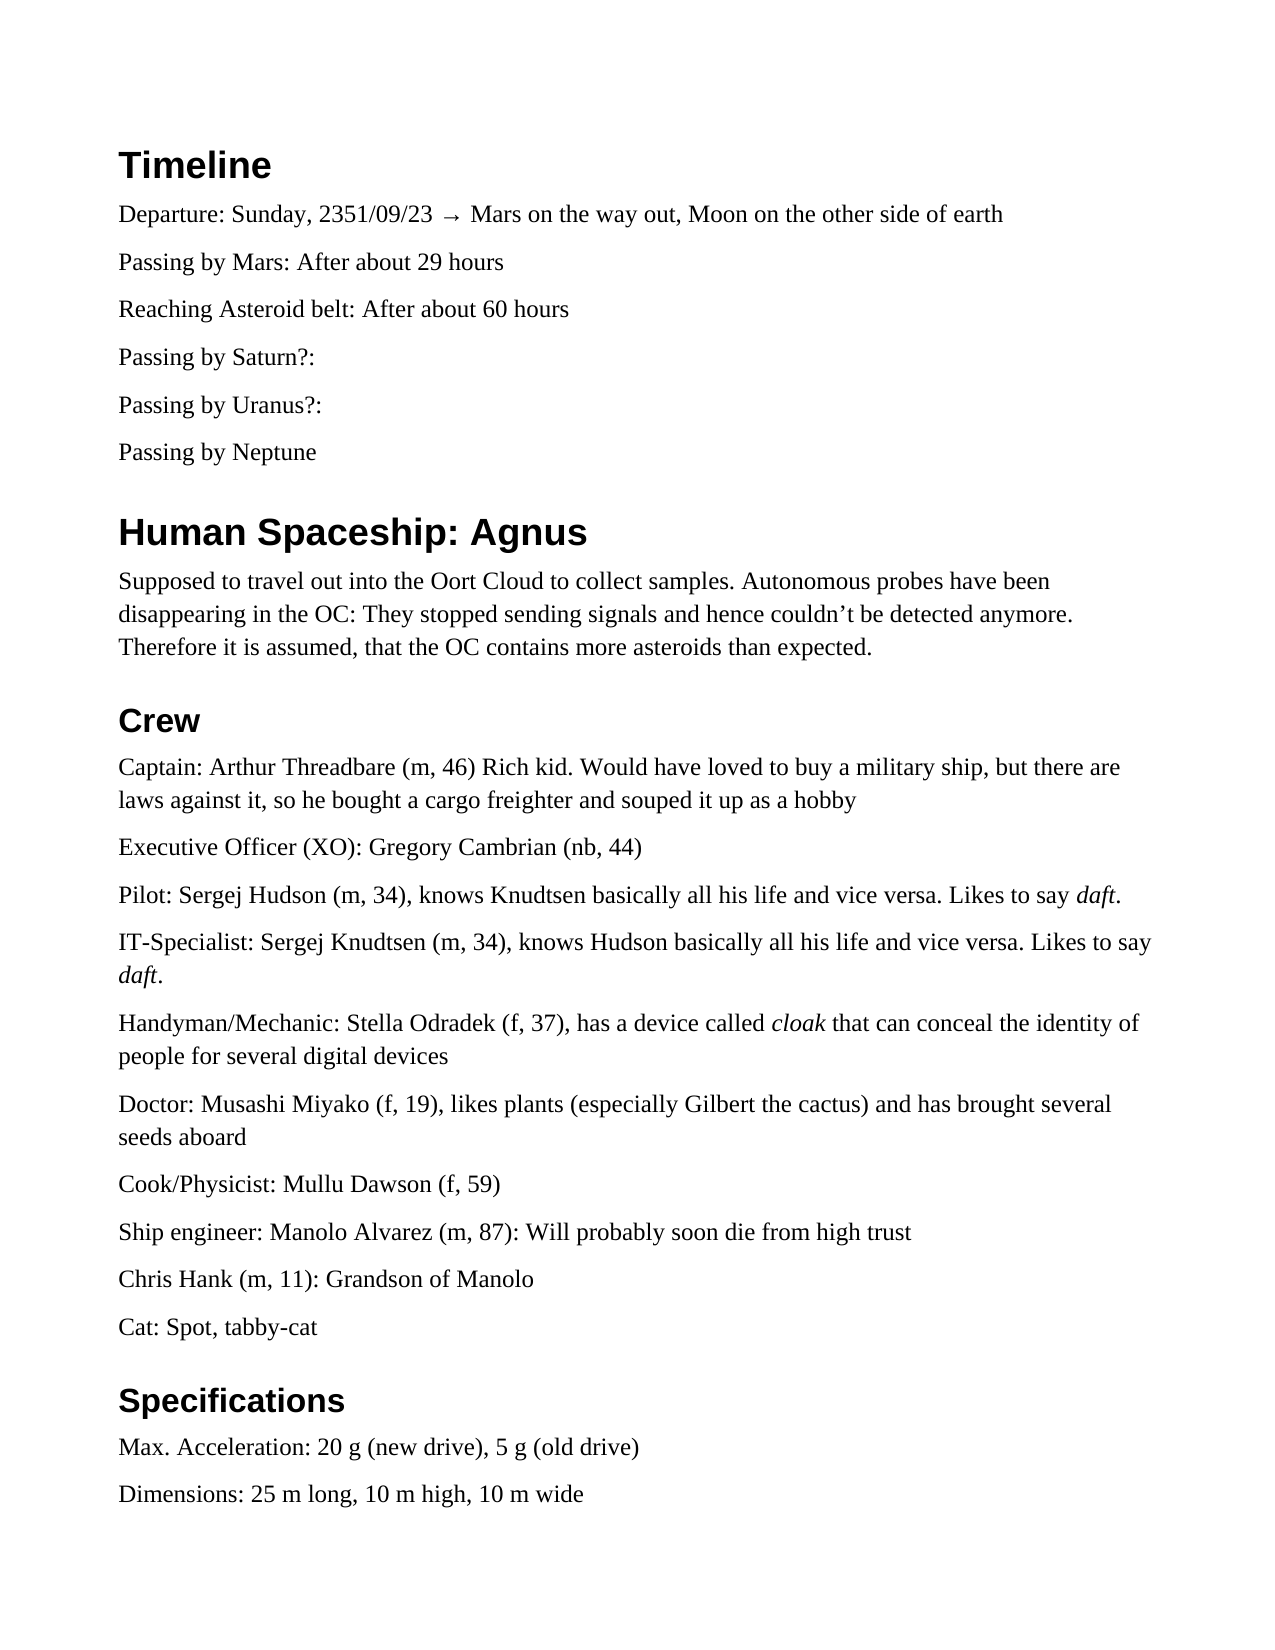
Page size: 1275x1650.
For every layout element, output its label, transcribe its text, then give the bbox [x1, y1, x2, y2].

text Cook/Physicist: Mullu Dawson (f, 59) [118, 1169, 1157, 1198]
text Pilot: Sergej Hudson (m, 34), knows Knudtsen basically all his life and vice versa. Likes to say daft. [118, 880, 1157, 909]
subtitle Human Spaceship: Agnus [118, 510, 1157, 553]
text Chris Hank (m, 11): Grandson of Manolo [118, 1264, 1157, 1293]
text Passing by Saturn?: [118, 342, 1157, 371]
text Doctor: Musashi Miyako (f, 19), likes plants (especially Gilbert the cactus) and has brought several seeds aboard [118, 1089, 1157, 1151]
text Handyman/Mechanic: Stella Odradek (f, 37), has a device called cloak that can conceal the identity of people for several digital devices [118, 1008, 1157, 1070]
text Ship engineer: Manolo Alvarez (m, 87): Will probably soon die from high trust [118, 1217, 1157, 1246]
subtitle Timeline [118, 143, 1157, 187]
text Departure: Sunday, 2351/09/23 → Mars on the way out, Moon on the other side of earth [118, 199, 1157, 228]
text Cat: Spot, tabby-cat [118, 1312, 1157, 1341]
subtitle Specifications [118, 1381, 1157, 1419]
text Executive Officer (XO): Gregory Cambrian (nb, 44) [118, 832, 1157, 861]
subtitle Crew [118, 701, 1157, 739]
text IT-Specialist: Sergej Knudtsen (m, 34), knows Hudson basically all his life and vice versa. Likes to say daft. [118, 927, 1157, 989]
text Passing by Uranus?: [118, 390, 1157, 418]
text Max. Acceleration: 20 g (new drive), 5 g (old drive) [118, 1432, 1157, 1461]
text Dimensions: 25 m long, 10 m high, 10 m wide [118, 1479, 1157, 1508]
text Passing by Neptune [118, 437, 1157, 466]
text Captain: Arthur Threadbare (m, 46) Rich kid. Would have loved to buy a military ship, but there are laws against it, so he bought a cargo freighter and souped it up as a hobby [118, 752, 1157, 813]
text Passing by Mars: After about 29 hours [118, 247, 1157, 276]
text Supposed to travel out into the Oort Cloud to collect samples. Autonomous probes have been disappearing in the OC: They stopped sending signals and hence couldn’t be detected anymore. Therefore it is assumed, that the OC contains more asteroids than expected. [118, 566, 1157, 661]
text Reaching Asteroid belt: After about 60 hours [118, 294, 1157, 323]
